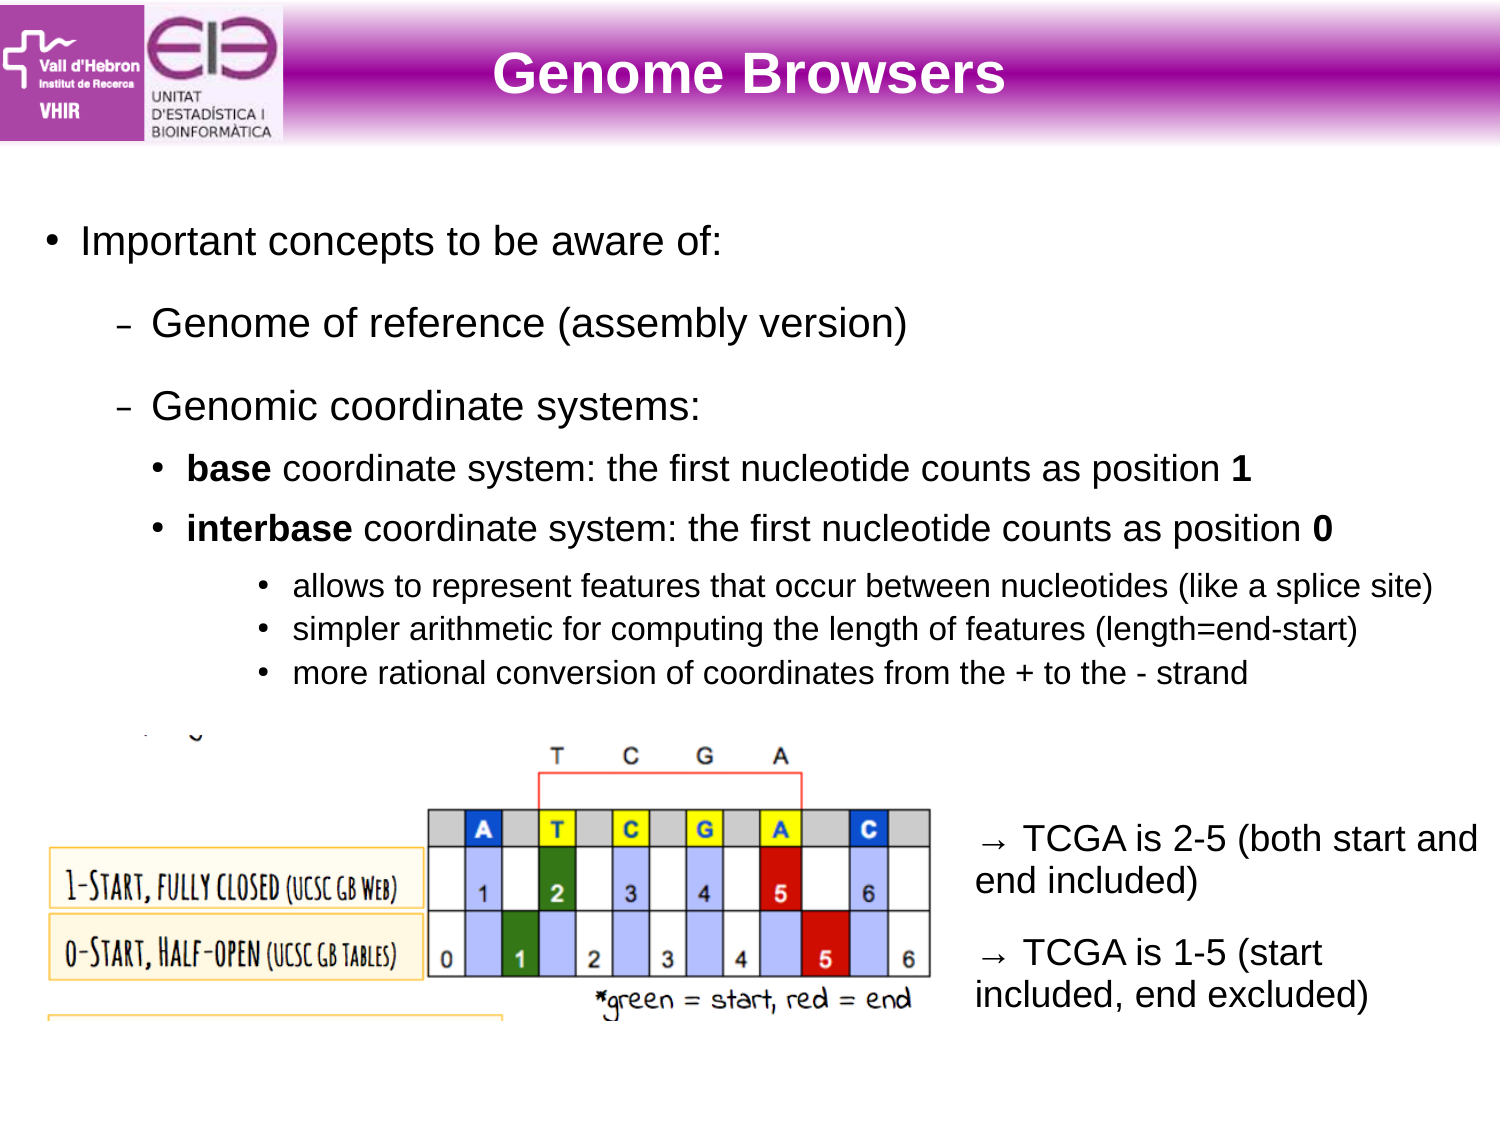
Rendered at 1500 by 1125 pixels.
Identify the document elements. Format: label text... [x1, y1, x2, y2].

text_box Important concepts to be aware of: Genome of reference (assembly version) Genomic coordinate systems: base coordinate system: the first nucleotide counts as position 1 interbase coordinate system: the first nucleotide counts as position 0 allows to represent features that occur between nucleotides (like a splice site) simpler arithmetic for computing the length of features (length=end-start) more rational conversion of coordinates from the + to the - strand [30, 210, 1471, 976]
text_box → TCGA is 2-5 (both start and end included) [960, 810, 1500, 954]
text_box → TCGA is 1-5 (start included, end excluded) [960, 924, 1486, 1066]
picture [0, 5, 284, 141]
picture [30, 735, 944, 1021]
text_box Genome Browsers [0, 0, 1500, 148]
